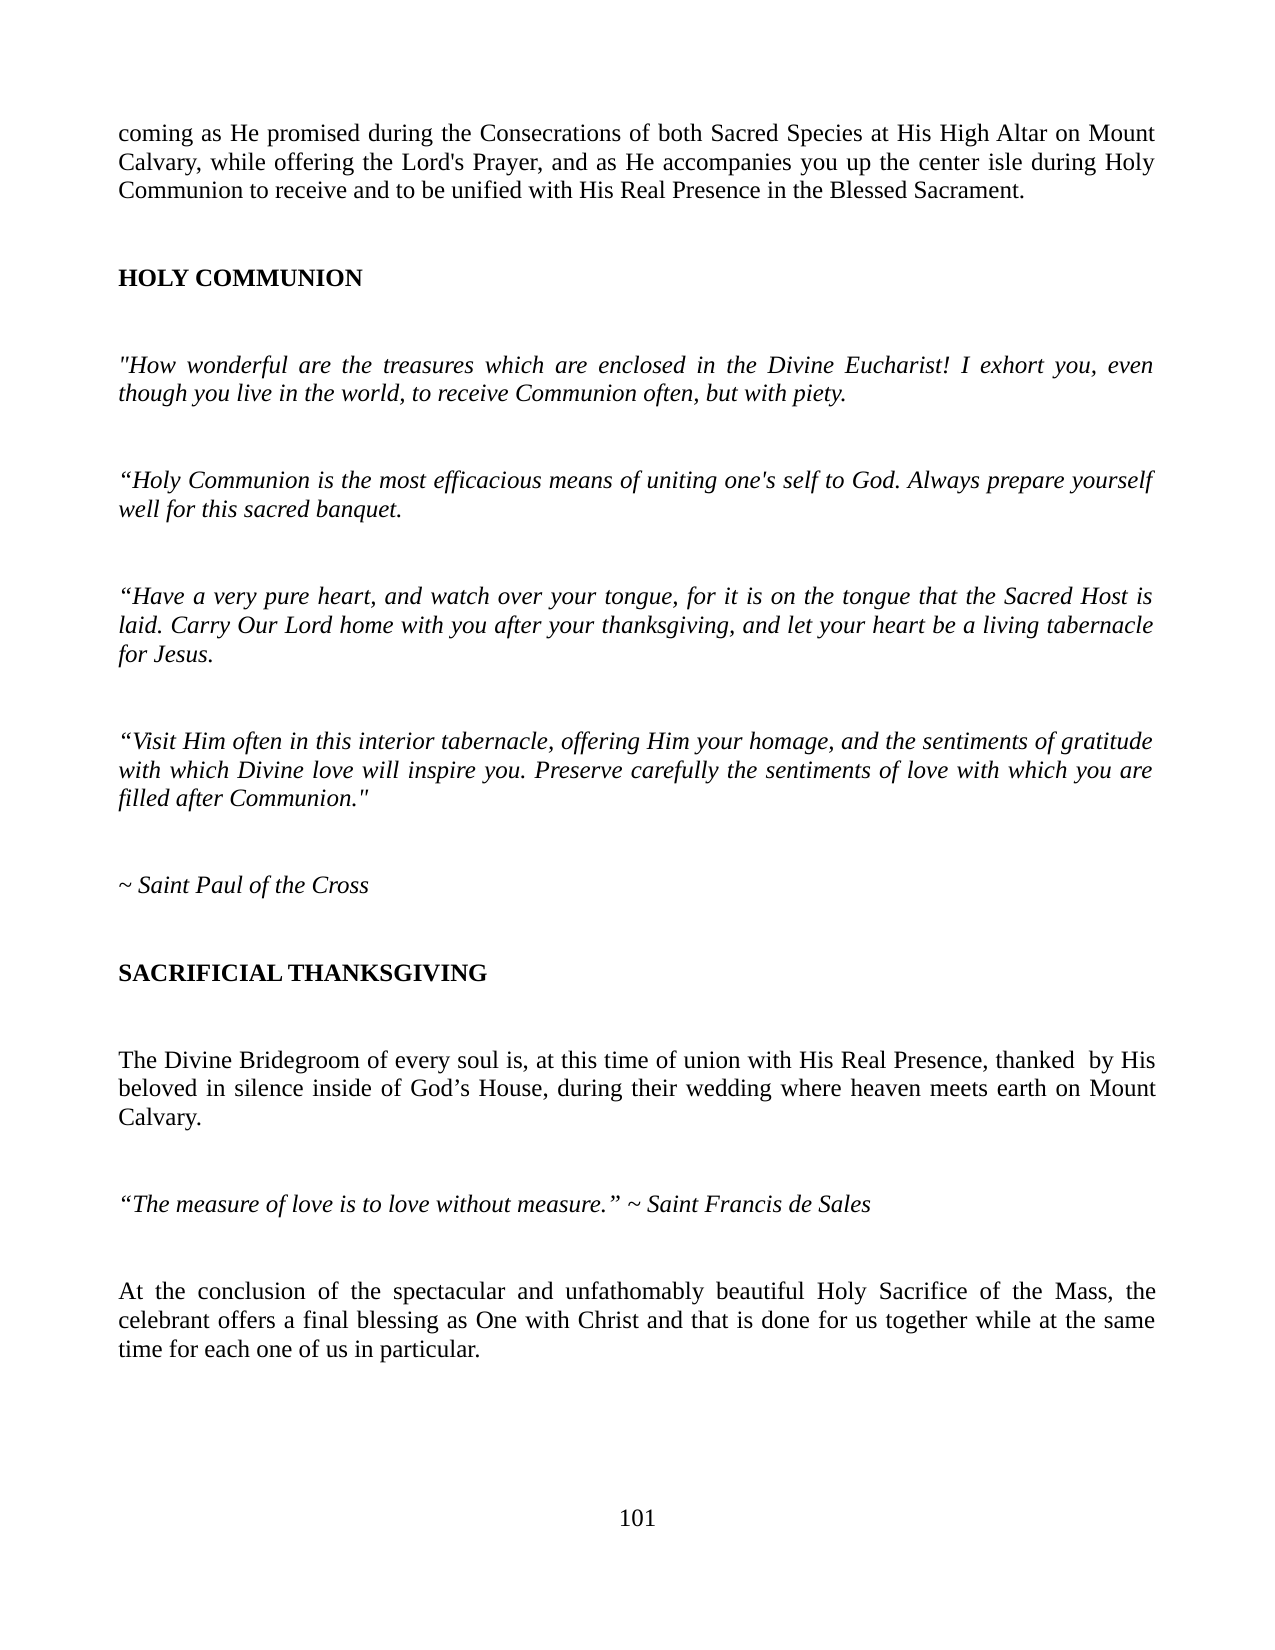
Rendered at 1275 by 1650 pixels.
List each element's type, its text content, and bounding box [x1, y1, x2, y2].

text coming as He promised during the Consecrations of both Sacred Species at His High Altar on Mount Calvary, while offering the Lord's Prayer, and as He accompanies you up the center isle during Holy Communion to receive and to be unified with His Real Presence in the Blessed Sacrament. [118, 118, 1157, 204]
text SACRIFICIAL THANKSGIVING [118, 958, 1157, 986]
text “Have a very pure heart, and watch over your tongue, for it is on the tongue that the Sacred Host is laid. Carry Our Lord home with you after your thanksgiving, and let your heart be a living tabernacle for Jesus. [118, 581, 1157, 668]
text “The measure of love is to love without measure.” ~ Saint Francis de Sales [118, 1189, 1157, 1218]
text HOLY COMMUNION [118, 263, 1157, 291]
text The Divine Bridegroom of every soul is, at this time of union with His Real Presence, thanked by His beloved in silence inside of God’s House, during their wedding where heaven meets earth on Mount Calvary. [118, 1045, 1157, 1131]
text “Visit Him often in this interior tabernacle, offering Him your homage, and the sentiments of gratitude with which Divine love will inspire you. Preserve carefully the sentiments of love with which you are filled after Communion." [118, 726, 1157, 812]
text "How wonderful are the treasures which are enclosed in the Divine Eucharist! I exhort you, even though you live in the world, to receive Communion often, but with piety. [118, 350, 1157, 407]
text At the conclusion of the spectacular and unfathomably beautiful Holy Sacrifice of the Mass, the celebrant offers a final blessing as One with Christ and that is done for us together while at the same time for each one of us in particular. [118, 1276, 1157, 1363]
text “Holy Communion is the most efficacious means of uniting one's self to God. Always prepare yourself well for this sacred banquet. [118, 466, 1157, 523]
text ~ Saint Paul of the Cross [118, 871, 1157, 899]
